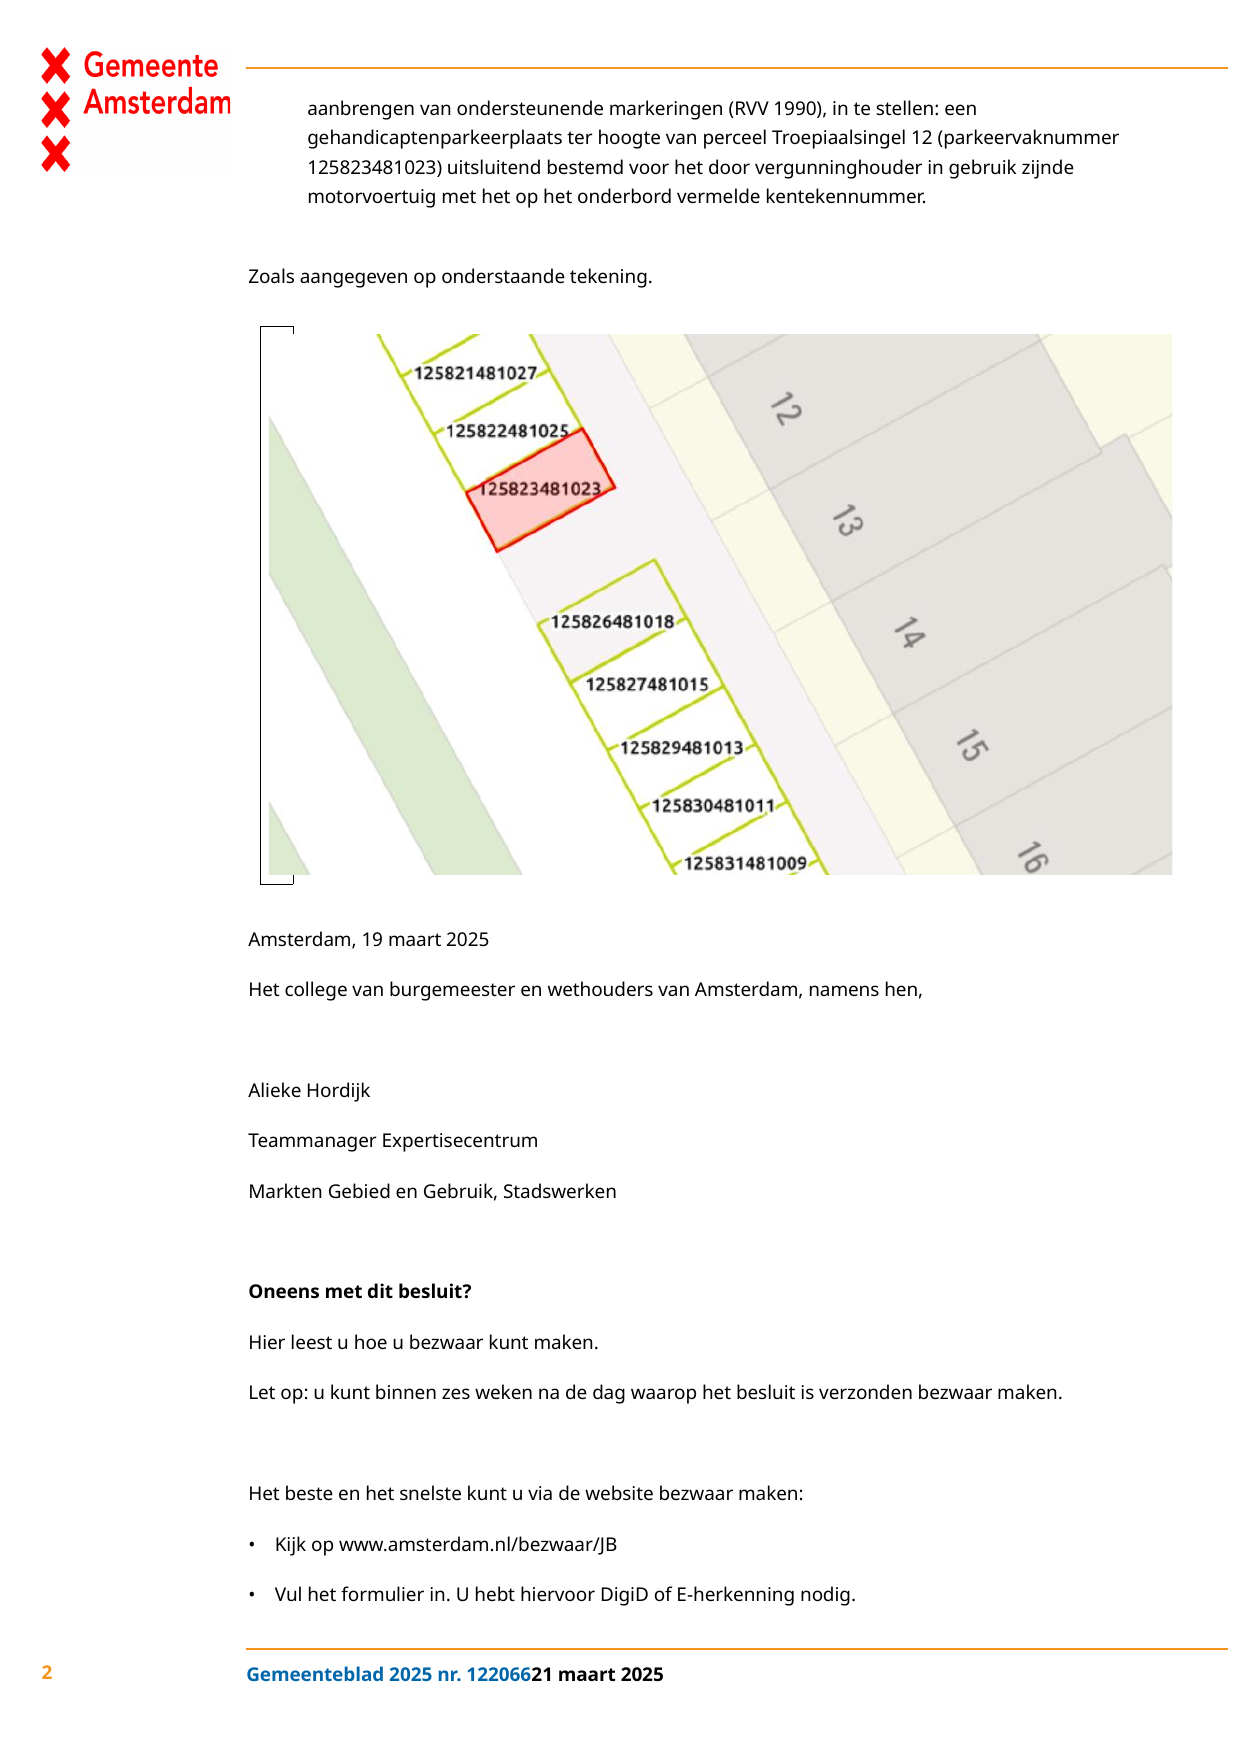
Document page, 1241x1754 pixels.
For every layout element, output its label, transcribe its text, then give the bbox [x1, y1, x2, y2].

text • Vul het formulier in. U hebt hiervoor DigiD of E-herkenning nodig. [248, 1581, 1152, 1607]
text Let op: u kunt binnen zes weken na de dag waarop het besluit is verzonden bezwaar maken. [248, 1379, 1152, 1405]
text Zoals aangegeven op onderstaande tekening. [248, 263, 1152, 289]
text • Kijk op www.amsterdam.nl/bezwaar/JB [248, 1531, 1152, 1557]
list aanbrengen van ondersteunende markeringen (RVV 1990), in te stellen: een gehandicaptenparkeerplaats ter hoogte van perceel Troepiaalsingel 12 (parkeervaknummer 125823481023) uitsluitend bestemd voor het door vergunninghouder in gebruik zijnde motorvoertuig met het op het onderbord vermelde kentekennummer. [248, 95, 1152, 209]
text Amsterdam, 19 maart 2025 [248, 926, 1152, 952]
text Het beste en het snelste kunt u via de website bezwaar maken: [248, 1480, 1152, 1506]
picture [268, 334, 1173, 875]
text Het college van burgemeester en wethouders van Amsterdam, namens hen, [248, 976, 1152, 1002]
text Teammanager Expertisecentrum [248, 1127, 1152, 1153]
text Markten Gebied en Gebruik, Stadswerken [248, 1178, 1152, 1204]
text Oneens met dit besluit? [248, 1279, 1152, 1304]
text Hier leest u hoe u bezwaar kunt maken. [248, 1329, 1152, 1355]
picture [41, 47, 231, 172]
text Alieke Hordijk [248, 1077, 1152, 1103]
